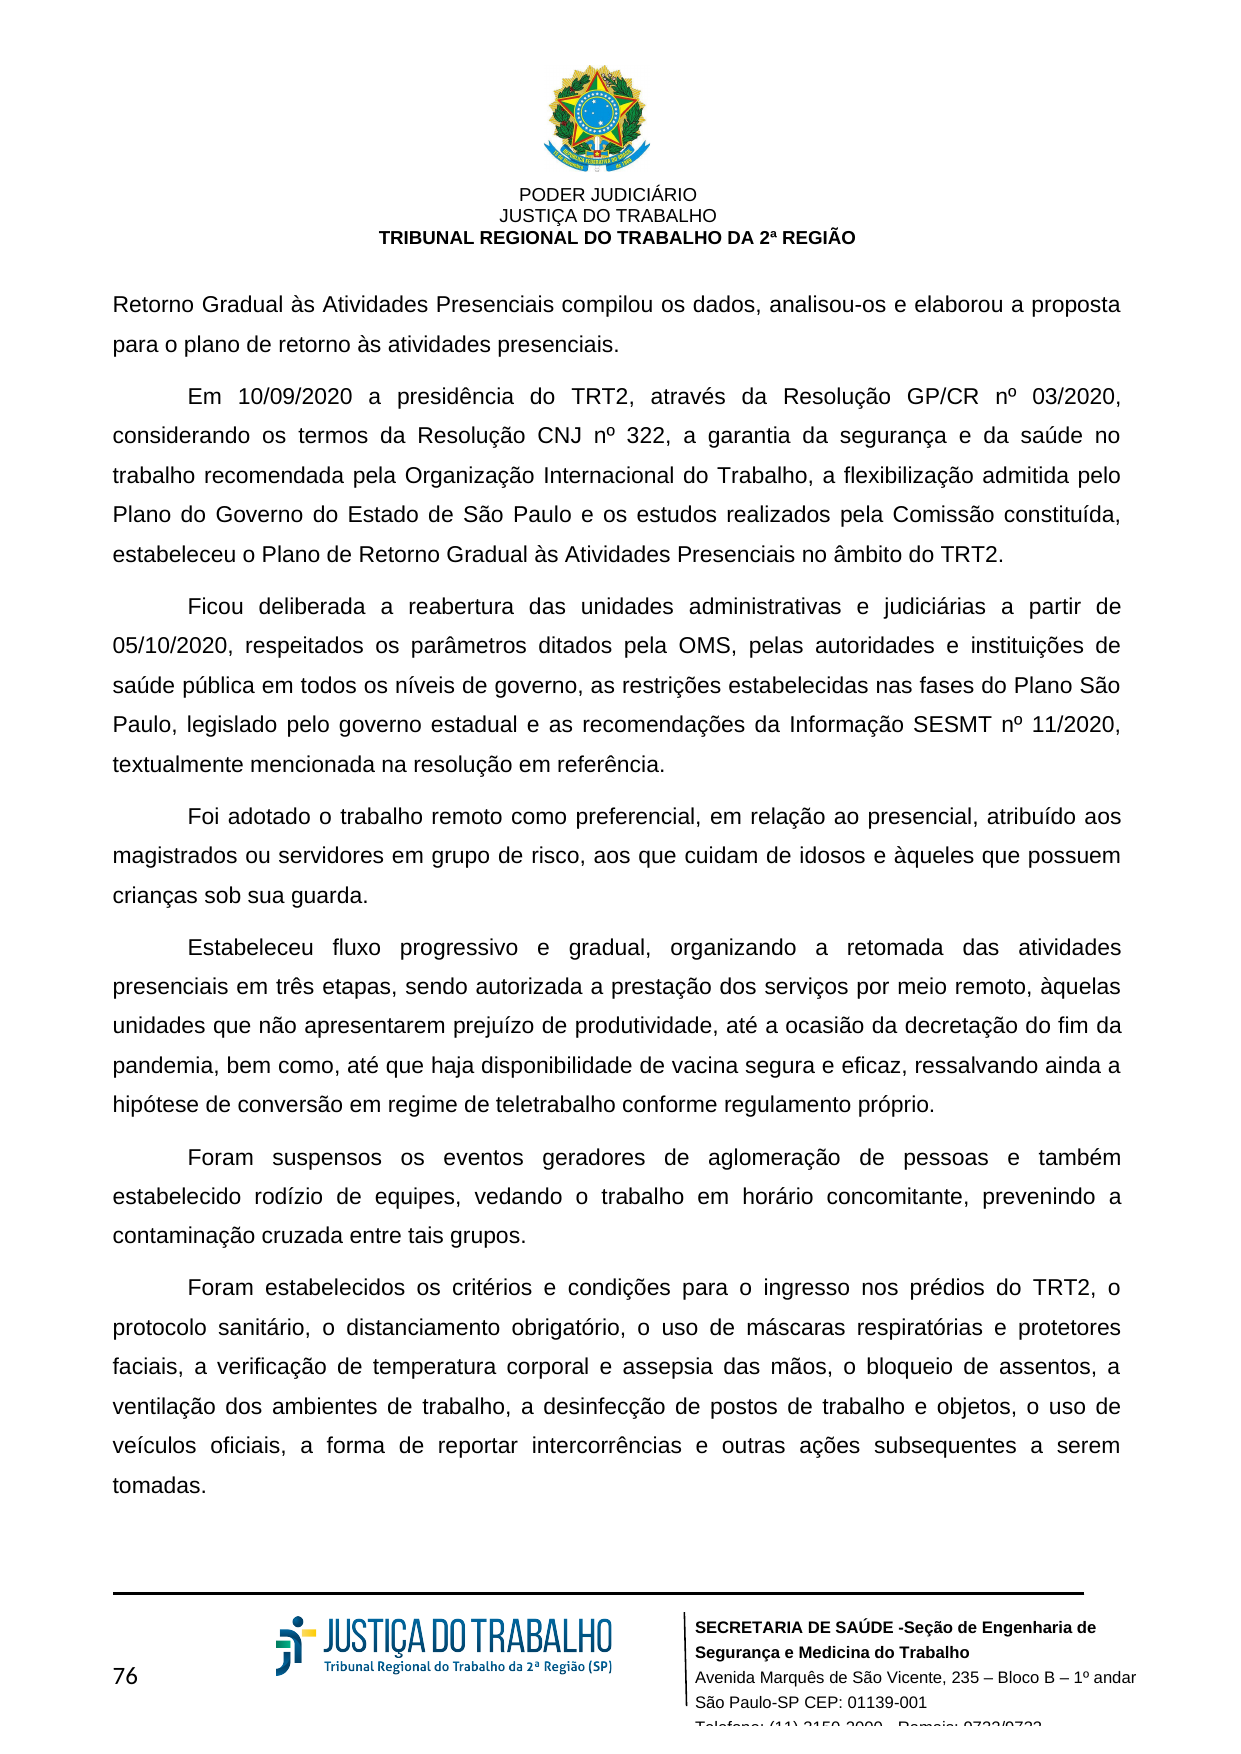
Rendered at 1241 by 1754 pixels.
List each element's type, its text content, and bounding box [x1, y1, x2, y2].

text Foram suspensos os eventos geradores de aglomeração de pessoas e também estabelecido rodízio de equipes, vedando o trabalho em horário concomitante, prevenindo a contaminação cruzada entre tais grupos. [112, 1143, 1122, 1249]
text Foi adotado o trabalho remoto como preferencial, em relação ao presencial, atribuído aos magistrados ou servidores em grupo de risco, aos que cuidam de idosos e àqueles que possuem crianças sob sua guarda. [112, 803, 1122, 908]
text Foram estabelecidos os critérios e condições para o ingresso nos prédios do TRT2, o protocolo sanitário, o distanciamento obrigatório, o uso de máscaras respiratórias e protetores faciais, a verificação de temperatura corporal e assepsia das mãos, o bloqueio de assentos, a ventilação dos ambientes de trabalho, a desinfecção de postos de trabalho e objetos, o uso de veículos oficiais, a forma de reportar intercorrências e outras ações subsequentes a serem tomadas. [112, 1274, 1122, 1498]
text Ficou deliberada a reabertura das unidades administrativas e judiciárias a partir de 05/10/2020, respeitados os parâmetros ditados pela OMS, pelas autoridades e instituições de saúde pública em todos os níveis de governo, as restrições estabelecidas nas fases do Plano São Paulo, legislado pelo governo estadual e as recomendações da Informação SESMT nº 11/2020, textualmente mencionada na resolução em referência. [112, 593, 1122, 777]
text Retorno Gradual às Atividades Presenciais compilou os dados, analisou-os e elaborou a proposta para o plano de retorno às atividades presenciais. [112, 291, 1122, 357]
picture [543, 65, 650, 172]
text Em 10/09/2020 a presidência do TRT2, através da Resolução GP/CR nº 03/2020, considerando os termos da Resolução CNJ nº 322, a garantia da segurança e da saúde no trabalho recomendada pela Organização Internacional do Trabalho, a flexibilização admitida pelo Plano do Governo do Estado de São Paulo e os estudos realizados pela Comissão constituída, estabeleceu o Plano de Retorno Gradual às Atividades Presenciais no âmbito do TRT2. [112, 383, 1122, 567]
text Estabeleceu fluxo progressivo e gradual, organizando a retomada das atividades presenciais em três etapas, sendo autorizada a prestação dos serviços por meio remoto, àquelas unidades que não apresentarem prejuízo de produtividade, até a ocasião da decretação do fim da pandemia, bem como, até que haja disponibilidade de vacina segura e eficaz, ressalvando ainda a hipótese de conversão em regime de teletrabalho conforme regulamento próprio. [112, 933, 1122, 1118]
picture [276, 1616, 612, 1676]
